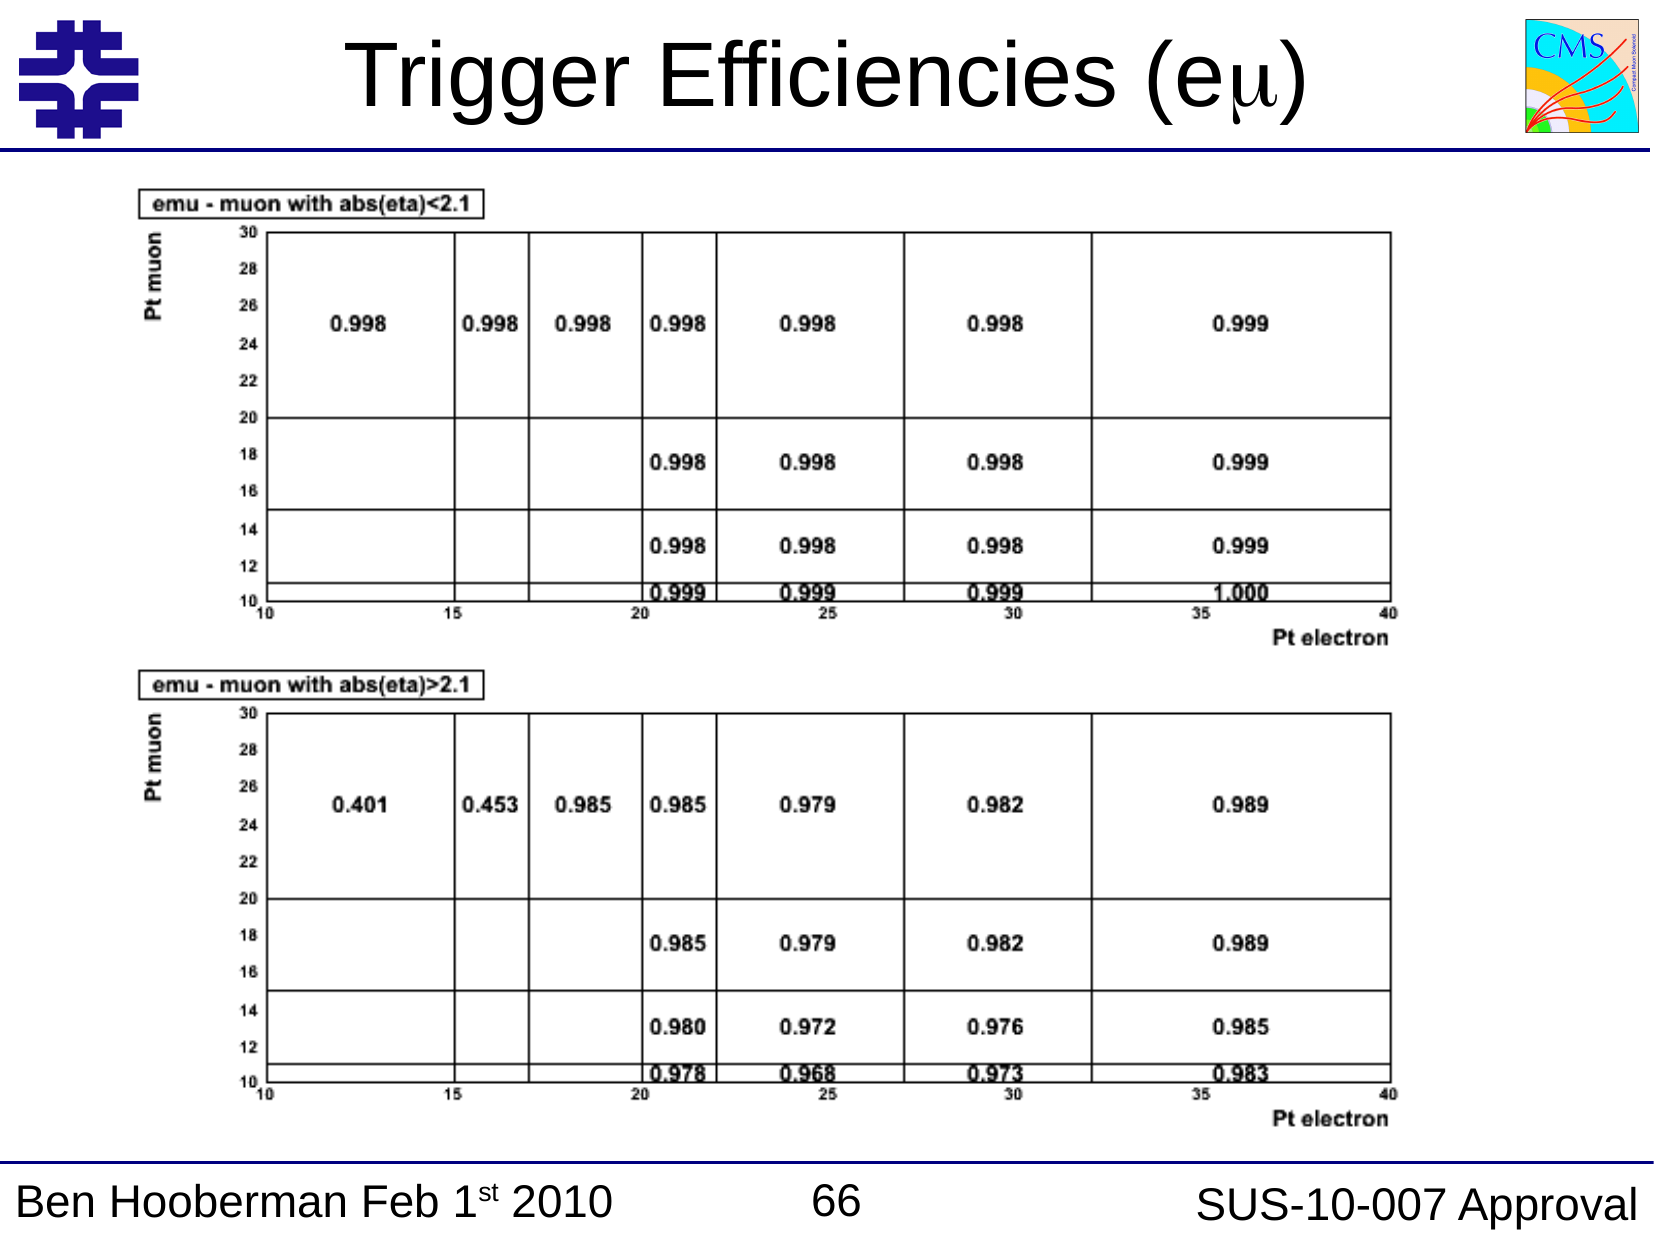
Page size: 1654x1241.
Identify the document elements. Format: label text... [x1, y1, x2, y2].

title Trigger Efficiencies (em) [0, 0, 1654, 151]
picture [114, 179, 1549, 1141]
